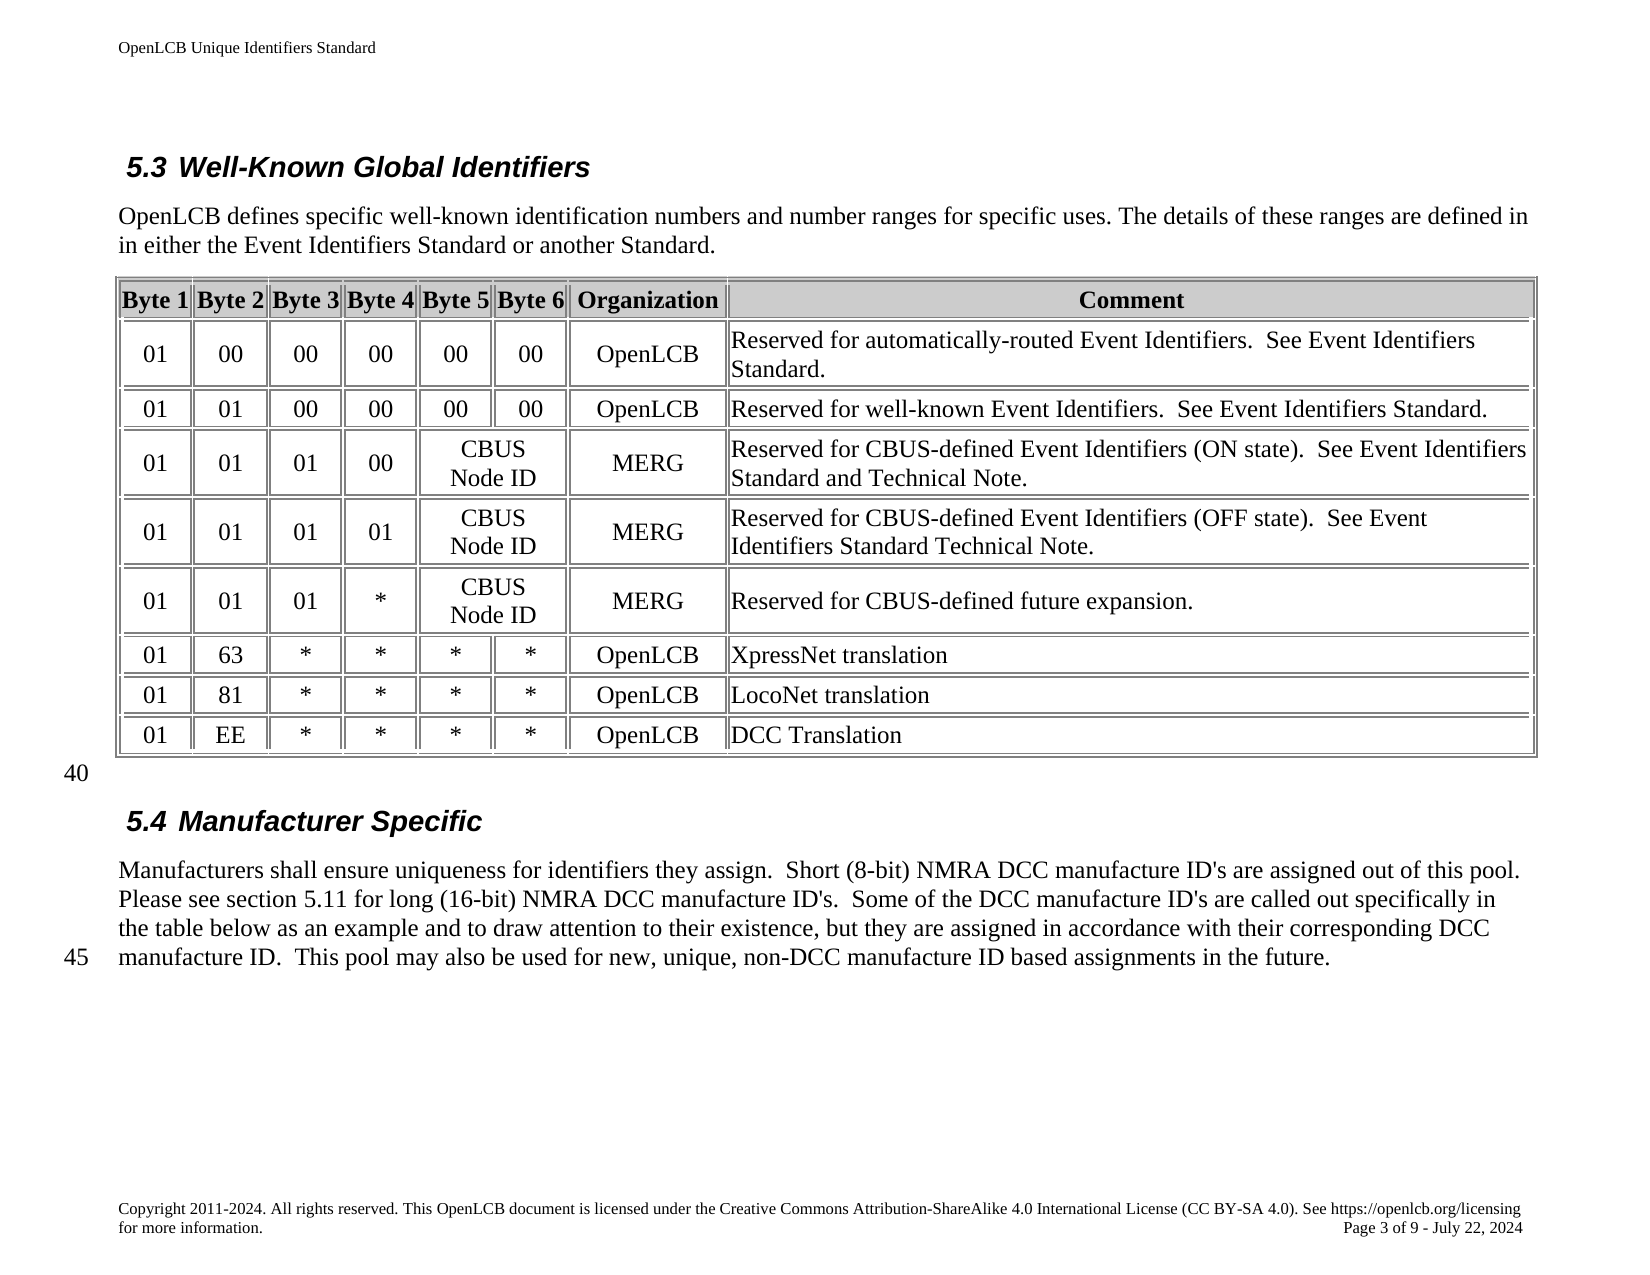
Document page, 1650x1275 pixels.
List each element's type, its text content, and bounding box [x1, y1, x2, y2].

table_cell DCC Translation [728, 712, 1535, 752]
table_cell * [493, 712, 568, 752]
table_cell 00 [271, 391, 340, 426]
table_cell 01 [118, 632, 192, 672]
table_cell Reserved for well-known Event Identifiers. See Event Identifiers Standard. [728, 385, 1535, 426]
table_header Byte 4 [343, 278, 418, 317]
table_cell * [418, 712, 493, 752]
table_cell CBUS Node ID [421, 431, 565, 494]
table_cell 00 [421, 391, 490, 426]
table_cell CBUS Node ID [421, 569, 565, 632]
table_cell 81 [195, 678, 266, 712]
table_cell XpressNet translation [728, 632, 1535, 672]
table_cell * [271, 637, 340, 672]
subtitle Manufacturer Specific [118, 804, 1532, 838]
table_cell 01 [195, 391, 266, 426]
subtitle Well-Known Global Identifiers [118, 150, 1532, 183]
table_cell 01 [271, 431, 340, 494]
table_cell Reserved for CBUS-defined Event Identifiers (OFF state). See Event Identifiers Standard Technical Note. [728, 494, 1535, 563]
table_cell MERG [571, 431, 725, 494]
table_cell OpenLCB [571, 391, 725, 426]
table_header Byte 6 [493, 278, 568, 317]
table_cell EE [193, 718, 268, 752]
table_cell * [271, 678, 340, 712]
table_cell 01 [118, 712, 192, 752]
table_cell 01 [118, 563, 192, 632]
table_cell Reserved for CBUS-defined Event Identifiers (ON state). See Event Identifiers Standard and Technical Note. [728, 426, 1535, 494]
table_cell 63 [195, 637, 266, 672]
table_cell * [496, 678, 565, 712]
table_cell MERG [571, 500, 725, 563]
table_cell * [421, 637, 490, 672]
table_cell 00 [346, 431, 415, 494]
table_cell 01 [118, 672, 192, 712]
table_header Comment [728, 282, 1533, 317]
table_cell LocoNet translation [728, 672, 1535, 712]
text Manufacturers shall ensure uniqueness for identifiers they assign. Short (8-bit) NMRA DCC manufacture ID's are assigned out of this pool. Please see section 5.11 for long (16-bit) NMRA DCC manufacture ID's. Some of the DCC manufacture ID's are called out specifically in the table below as an example and to draw attention to their existence, but they are assigned in accordance with their corresponding DCC manufacture ID. This pool may also be used for new, unique, non-DCC manufacture ID based assignments in the future. [118, 855, 1532, 970]
table_cell OpenLCB [571, 678, 725, 712]
table_header Organization [568, 278, 727, 317]
table_cell 01 [118, 426, 192, 494]
table_cell 01 [271, 569, 340, 632]
table_header Byte 2 [193, 282, 268, 317]
table_cell 01 [118, 385, 192, 426]
table_cell 00 [346, 322, 415, 385]
table_cell 01 [195, 569, 266, 632]
table_cell 00 [346, 391, 415, 426]
table_cell 01 [271, 500, 340, 563]
table_cell * [269, 712, 343, 752]
table_cell 00 [271, 322, 340, 385]
table_cell * [346, 678, 415, 712]
table_cell 01 [118, 317, 192, 385]
table_cell * [496, 637, 565, 672]
table_cell * [346, 569, 415, 632]
table_header Byte 3 [269, 278, 343, 317]
table_cell * [343, 712, 418, 752]
table_header Byte 5 [418, 278, 493, 317]
table_cell 00 [195, 322, 266, 385]
table_cell CBUS Node ID [421, 500, 565, 563]
table_cell * [346, 637, 415, 672]
table_cell 00 [421, 322, 490, 385]
table_cell 01 [346, 500, 415, 563]
table_cell Reserved for CBUS-defined future expansion. [728, 563, 1535, 632]
table_cell * [421, 678, 490, 712]
text OpenLCB defines specific well-known identification numbers and number ranges for specific uses. The details of these ranges are defined in in either the Event Identifiers Standard or another Standard. [118, 201, 1532, 259]
table_header Byte 1 [121, 282, 192, 317]
table_cell OpenLCB [568, 712, 727, 752]
table_cell 01 [195, 431, 266, 494]
table_cell 01 [118, 494, 192, 563]
table_cell 01 [195, 500, 266, 563]
table_cell MERG [571, 569, 725, 632]
table_cell 00 [496, 322, 565, 385]
table_cell Reserved for automatically-routed Event Identifiers. See Event Identifiers Standard. [728, 317, 1535, 385]
table_cell OpenLCB [571, 322, 725, 385]
table_cell 00 [496, 391, 565, 426]
table_cell OpenLCB [571, 637, 725, 672]
